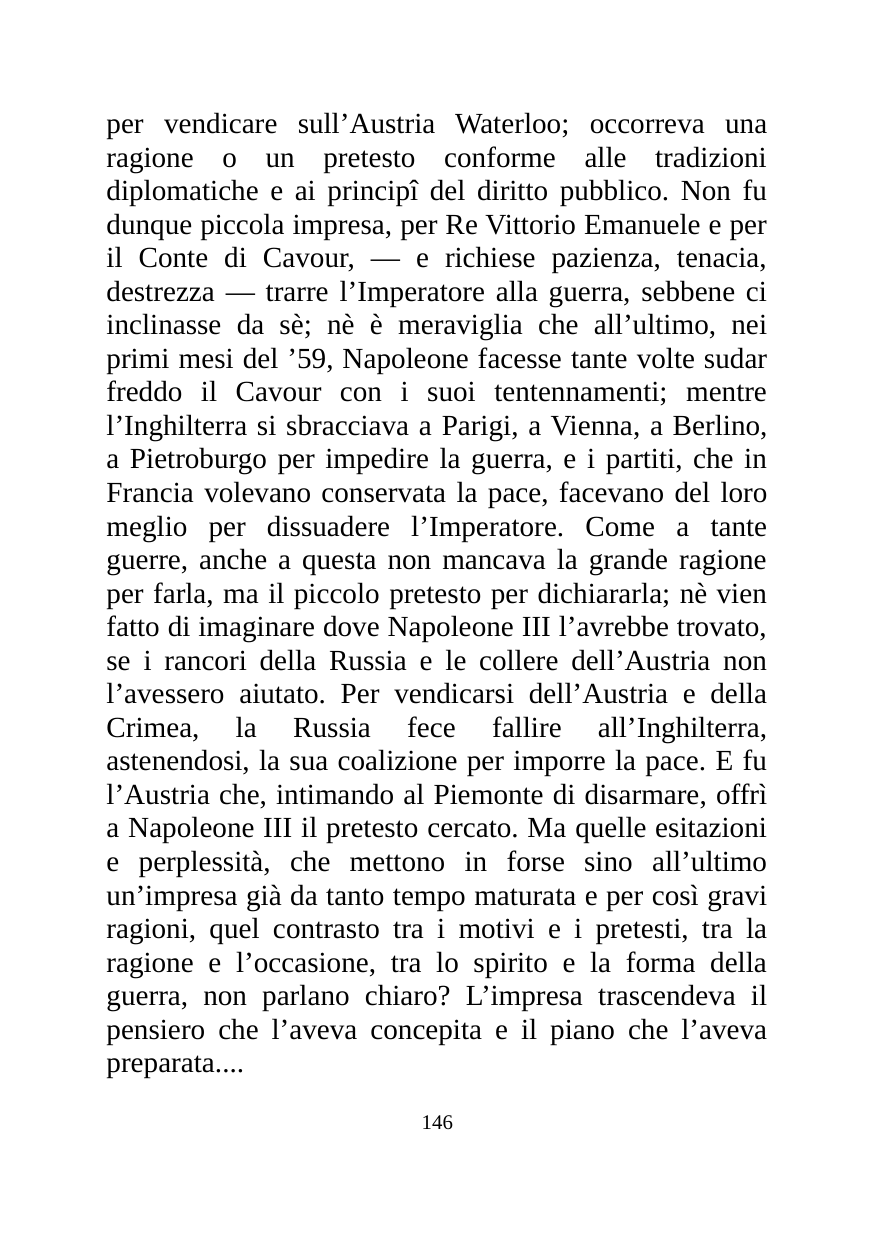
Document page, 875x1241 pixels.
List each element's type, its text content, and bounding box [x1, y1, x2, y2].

text per vendicare sull’Austria Waterloo; occorreva una ragione o un pretesto conforme alle tradizioni diplomatiche e ai principî del diritto pubblico. Non fu dunque piccola impresa, per Re Vittorio Emanuele e per il Conte di Cavour, — e richiese pazienza, tenacia, destrezza — trarre l’Imperatore alla guerra, sebbene ci inclinasse da sè; nè è meraviglia che all’ultimo, nei primi mesi del ’59, Napoleone facesse tante volte sudar freddo il Cavour con i suoi tentennamenti; mentre l’Inghilterra si sbracciava a Parigi, a Vienna, a Berlino, a Pietroburgo per impedire la guerra, e i partiti, che in Francia volevano conservata la pace, facevano del loro meglio per dissuadere l’Imperatore. Come a tante guerre, anche a questa non mancava la grande ragione per farla, ma il piccolo pretesto per dichiararla; nè vien fatto di imaginare dove Napoleone III l’avrebbe trovato, se i rancori della Russia e le collere dell’Austria non l’avessero aiutato. Per vendicarsi dell’Austria e della Crimea, la Russia fece fallire all’Inghilterra, astenendosi, la sua coalizione per imporre la pace. E fu l’Austria che, intimando al Piemonte di disarmare, offrì a Napoleone III il pretesto cercato. Ma quelle esitazioni e perplessità, che mettono in forse sino all’ultimo un’impresa già da tanto tempo maturata e per così gravi ragioni, quel contrasto tra i motivi e i pretesti, tra la ragione e l’occasione, tra lo spirito e la forma della guerra, non parlano chiaro? L’impresa trascendeva il pensiero che l’aveva concepita e il piano che l’aveva preparata.... [106, 106, 768, 1079]
